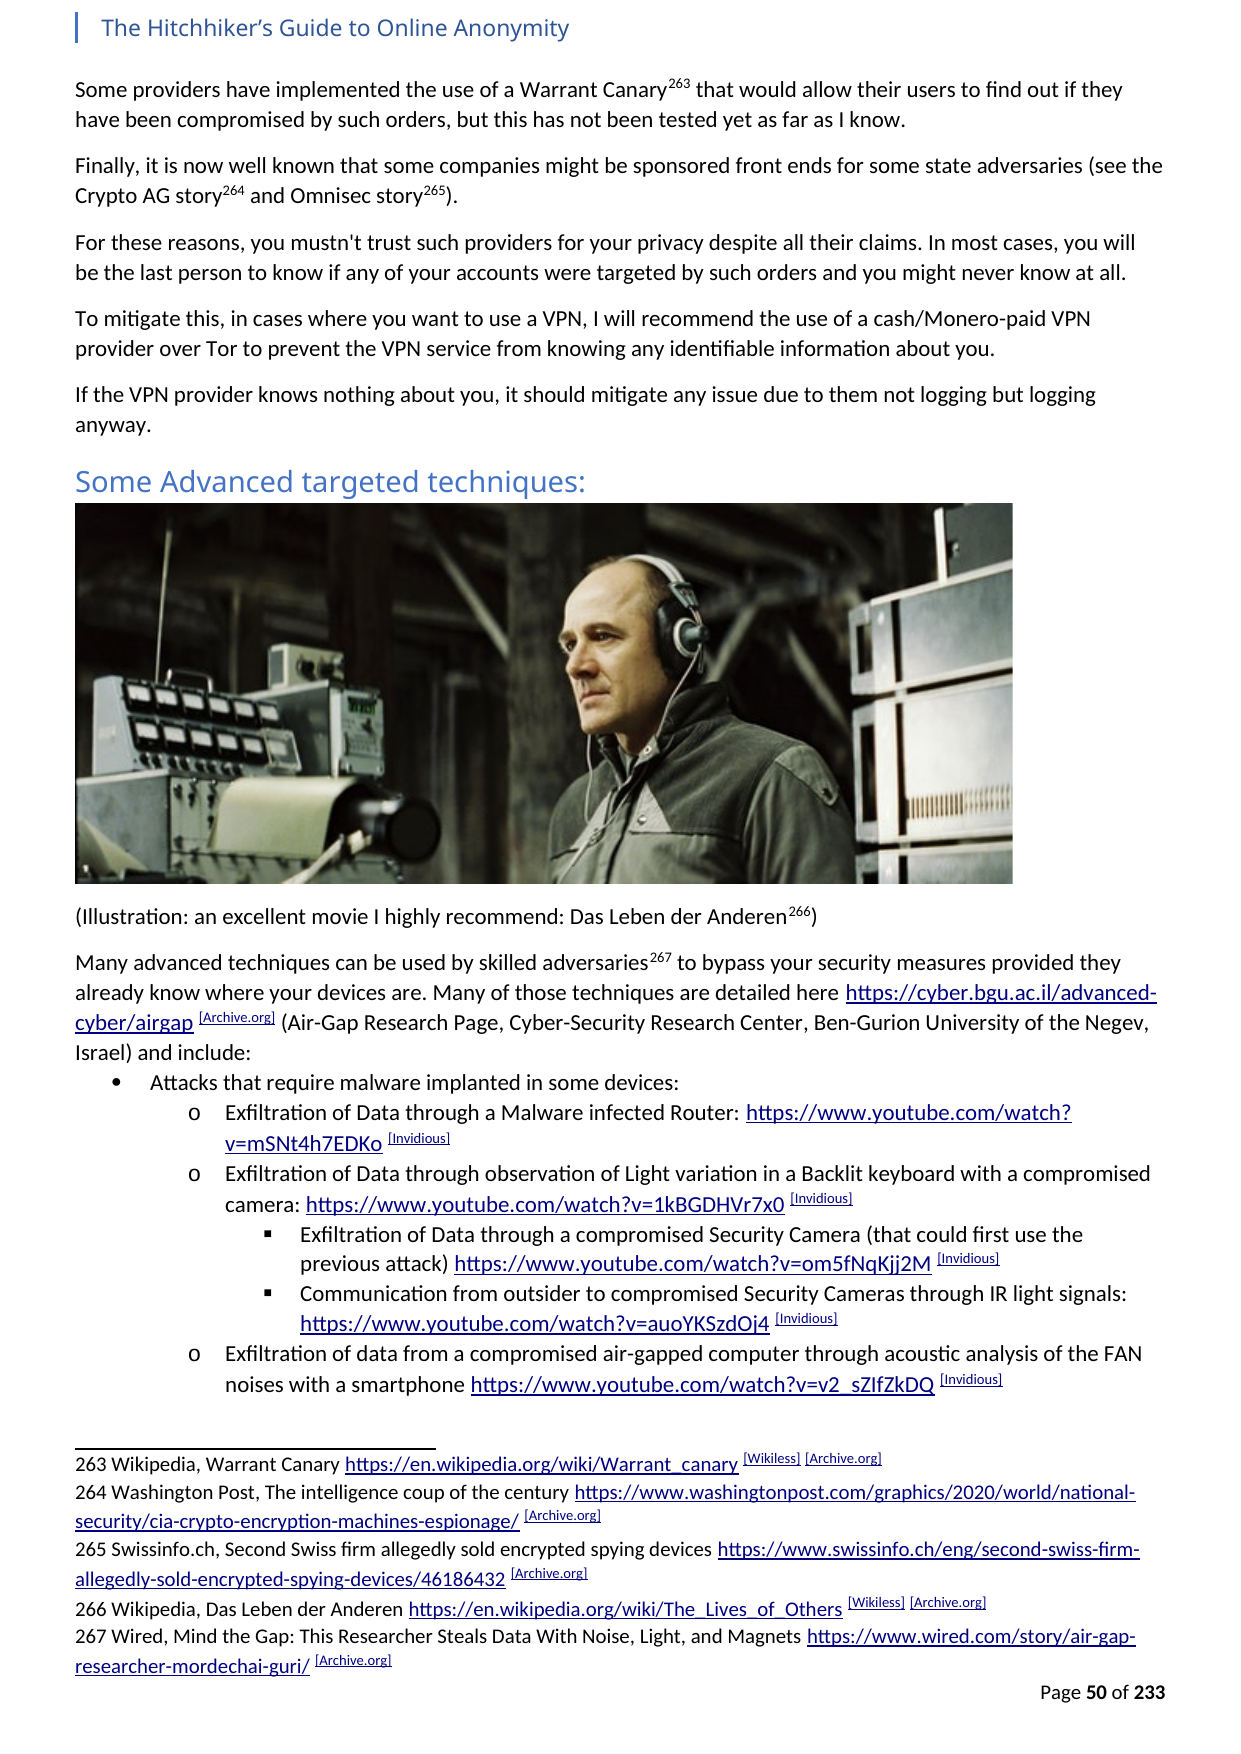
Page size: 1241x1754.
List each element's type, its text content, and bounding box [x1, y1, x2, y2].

list Exfiltration of Data through a Malware infected Router: https://www.youtube.com/watch?v=mSNt4h7EDKo [Invidious] [187, 1098, 1165, 1157]
subtitle Some Advanced targeted techniques: [75, 461, 1165, 501]
text For these reasons, you mustn't trust such providers for your privacy despite all their claims. In most cases, you will be the last person to know if any of your accounts were targeted by such orders and you might never know at all. [75, 228, 1165, 286]
text Wikipedia, Das Leben der Anderen https://en.wikipedia.org/wiki/The_Lives_of_Others [Wikiless] [Archive.org] [75, 1594, 1165, 1622]
picture [75, 503, 1013, 884]
text Many advanced techniques can be used by skilled adversaries to bypass your security measures provided they already know where your devices are. Many of those techniques are detailed here https://cyber.bgu.ac.il/advanced-cyber/airgap [Archive.org] (Air-Gap Research Page, Cyber-Security Research Center, Ben-Gurion University of the Negev, Israel) and include: [75, 948, 1165, 1066]
text Swissinfo.ch, Second Swiss firm allegedly sold encrypted spying devices https://www.swissinfo.ch/eng/second-swiss-firm-allegedly-sold-encrypted-spying-devices/46186432 [Archive.org] [75, 1537, 1165, 1592]
text (Illustration: an excellent movie I highly recommend: Das Leben der Anderen) [75, 902, 1165, 930]
list Attacks that require malware implanted in some devices: [112, 1068, 1165, 1096]
text Some providers have implemented the use of a Warrant Canary that would allow their users to find out if they have been compromised by such orders, but this has not been tested yet as far as I know. [75, 75, 1165, 133]
text Wikipedia, Warrant Canary https://en.wikipedia.org/wiki/Warrant_canary [Wikiless] [Archive.org] [75, 1449, 1165, 1477]
list Communication from outsider to compromised Security Cameras through IR light signals: https://www.youtube.com/watch?v=auoYKSzdOj4 [Invidious] [262, 1279, 1165, 1337]
list Exfiltration of Data through a compromised Security Camera (that could first use the previous attack) https://www.youtube.com/watch?v=om5fNqKjj2M [Invidious] [262, 1220, 1165, 1278]
list Exfiltration of Data through observation of Light variation in a Backlit keyboard with a compromised camera: https://www.youtube.com/watch?v=1kBGDHVr7x0 [Invidious] [187, 1159, 1165, 1218]
text To mitigate this, in cases where you want to use a VPN, I will recommend the use of a cash/Monero-paid VPN provider over Tor to prevent the VPN service from knowing any identifiable information about you. [75, 304, 1165, 362]
text Wired, Mind the Gap: This Researcher Steals Data With Noise, Light, and Magnets https://www.wired.com/story/air-gap-researcher-mordechai-guri/ [Archive.org] [75, 1624, 1165, 1679]
text Washington Post, The intelligence coup of the century https://www.washingtonpost.com/graphics/2020/world/national-security/cia-crypto-encryption-machines-espionage/ [Archive.org] [75, 1479, 1165, 1535]
text Finally, it is now well known that some companies might be sponsored front ends for some state adversaries (see the Crypto AG story and Omnisec story). [75, 151, 1165, 209]
list Exfiltration of data from a compromised air-gapped computer through acoustic analysis of the FAN noises with a smartphone https://www.youtube.com/watch?v=v2_sZIfZkDQ [Invidious] [187, 1339, 1165, 1398]
text If the VPN provider knows nothing about you, it should mitigate any issue due to them not logging but logging anyway. [75, 381, 1165, 438]
